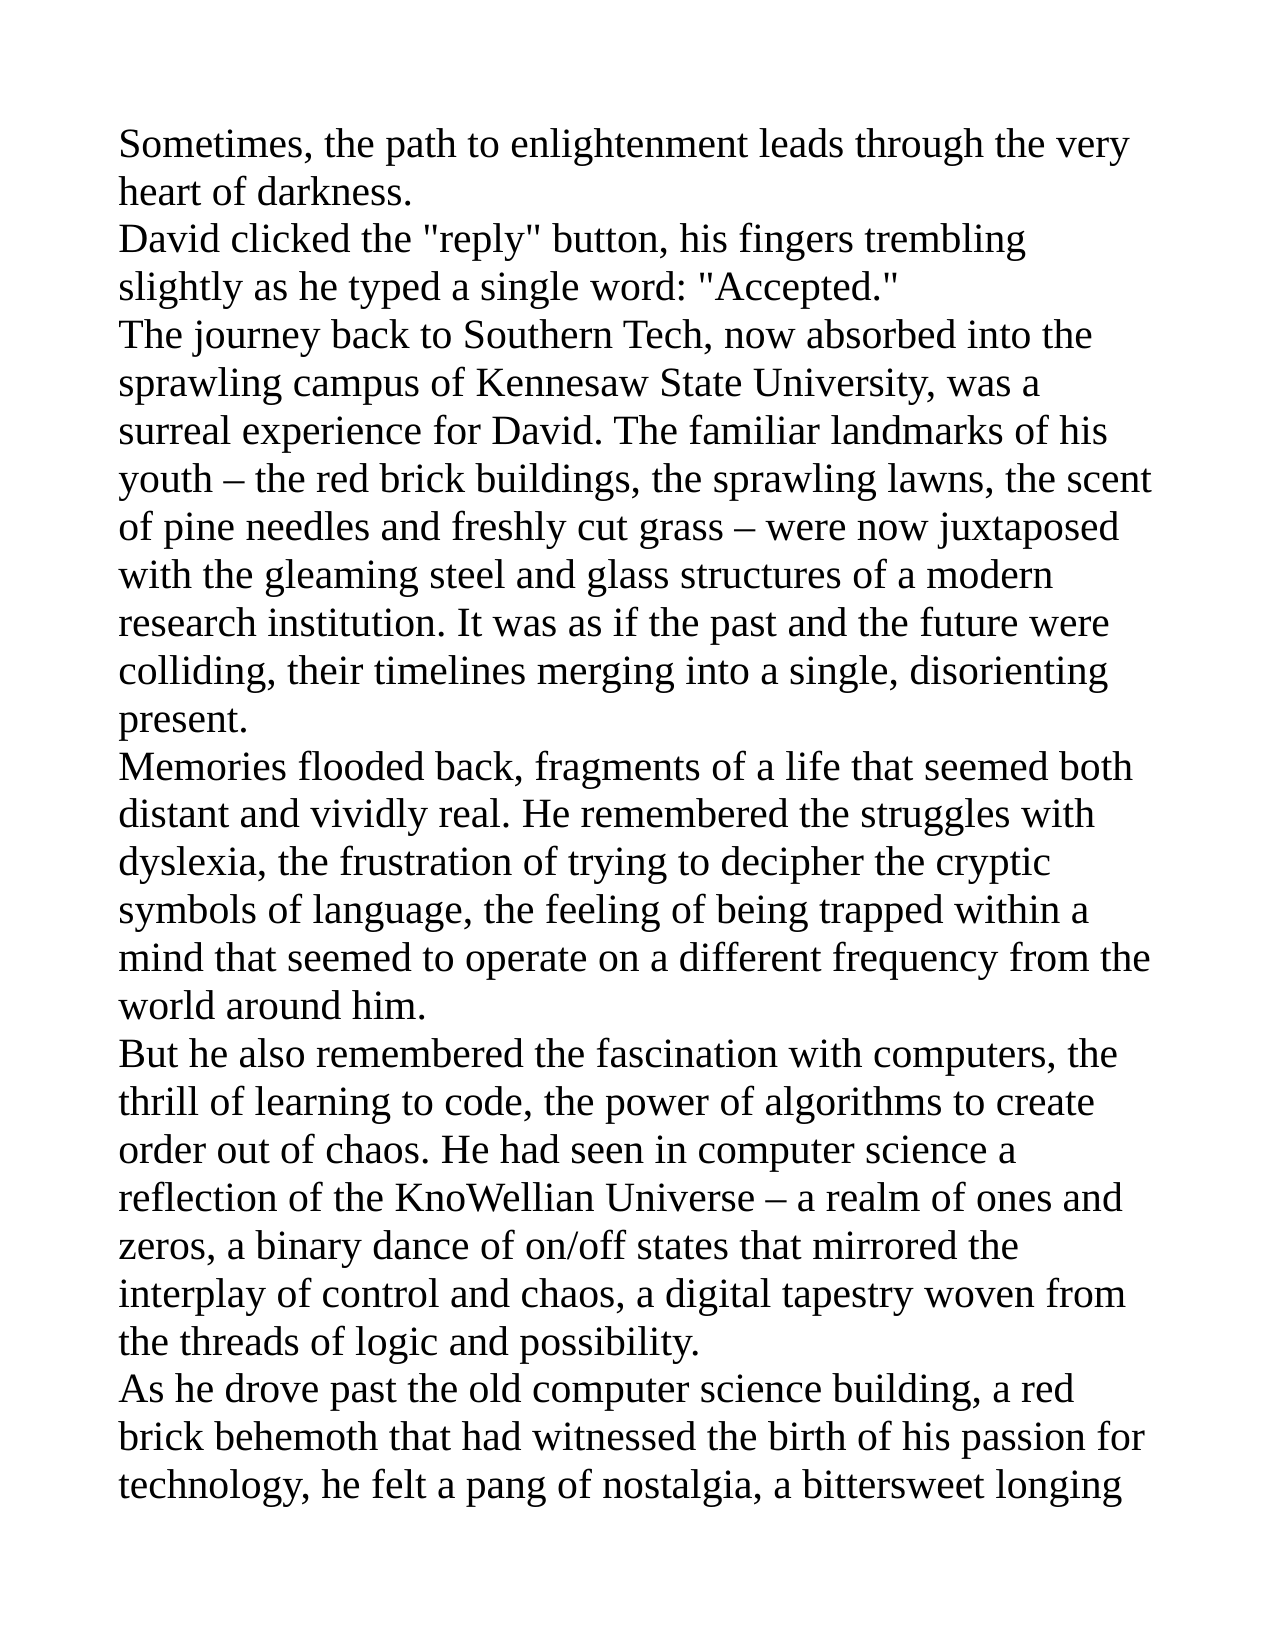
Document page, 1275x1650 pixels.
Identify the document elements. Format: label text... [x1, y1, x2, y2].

text The journey back to Southern Tech, now absorbed into the sprawling campus of Kennesaw State University, was a surreal experience for David. The familiar landmarks of his youth – the red brick buildings, the sprawling lawns, the scent of pine needles and freshly cut grass – were now juxtaposed with the gleaming steel and glass structures of a modern research institution. It was as if the past and the future were colliding, their timelines merging into a single, disorienting present. [118, 310, 1157, 741]
text Sometimes, the path to enlightenment leads through the very heart of darkness. [118, 118, 1157, 214]
text As he drove past the old computer science building, a red brick behemoth that had witnessed the birth of his passion for technology, he felt a pang of nostalgia, a bittersweet longing [118, 1364, 1157, 1508]
text But he also remembered the fascination with computers, the thrill of learning to code, the power of algorithms to create order out of chaos. He had seen in computer science a reflection of the KnoWellian Universe – a realm of ones and zeros, a binary dance of on/off states that mirrored the interplay of control and chaos, a digital tapestry woven from the threads of logic and possibility. [118, 1028, 1157, 1364]
text Memories flooded back, fragments of a life that seemed both distant and vividly real. He remembered the struggles with dyslexia, the frustration of trying to decipher the cryptic symbols of language, the feeling of being trapped within a mind that seemed to operate on a different frequency from the world around him. [118, 741, 1157, 1028]
text David clicked the "reply" button, his fingers trembling slightly as he typed a single word: "Accepted." [118, 214, 1157, 310]
